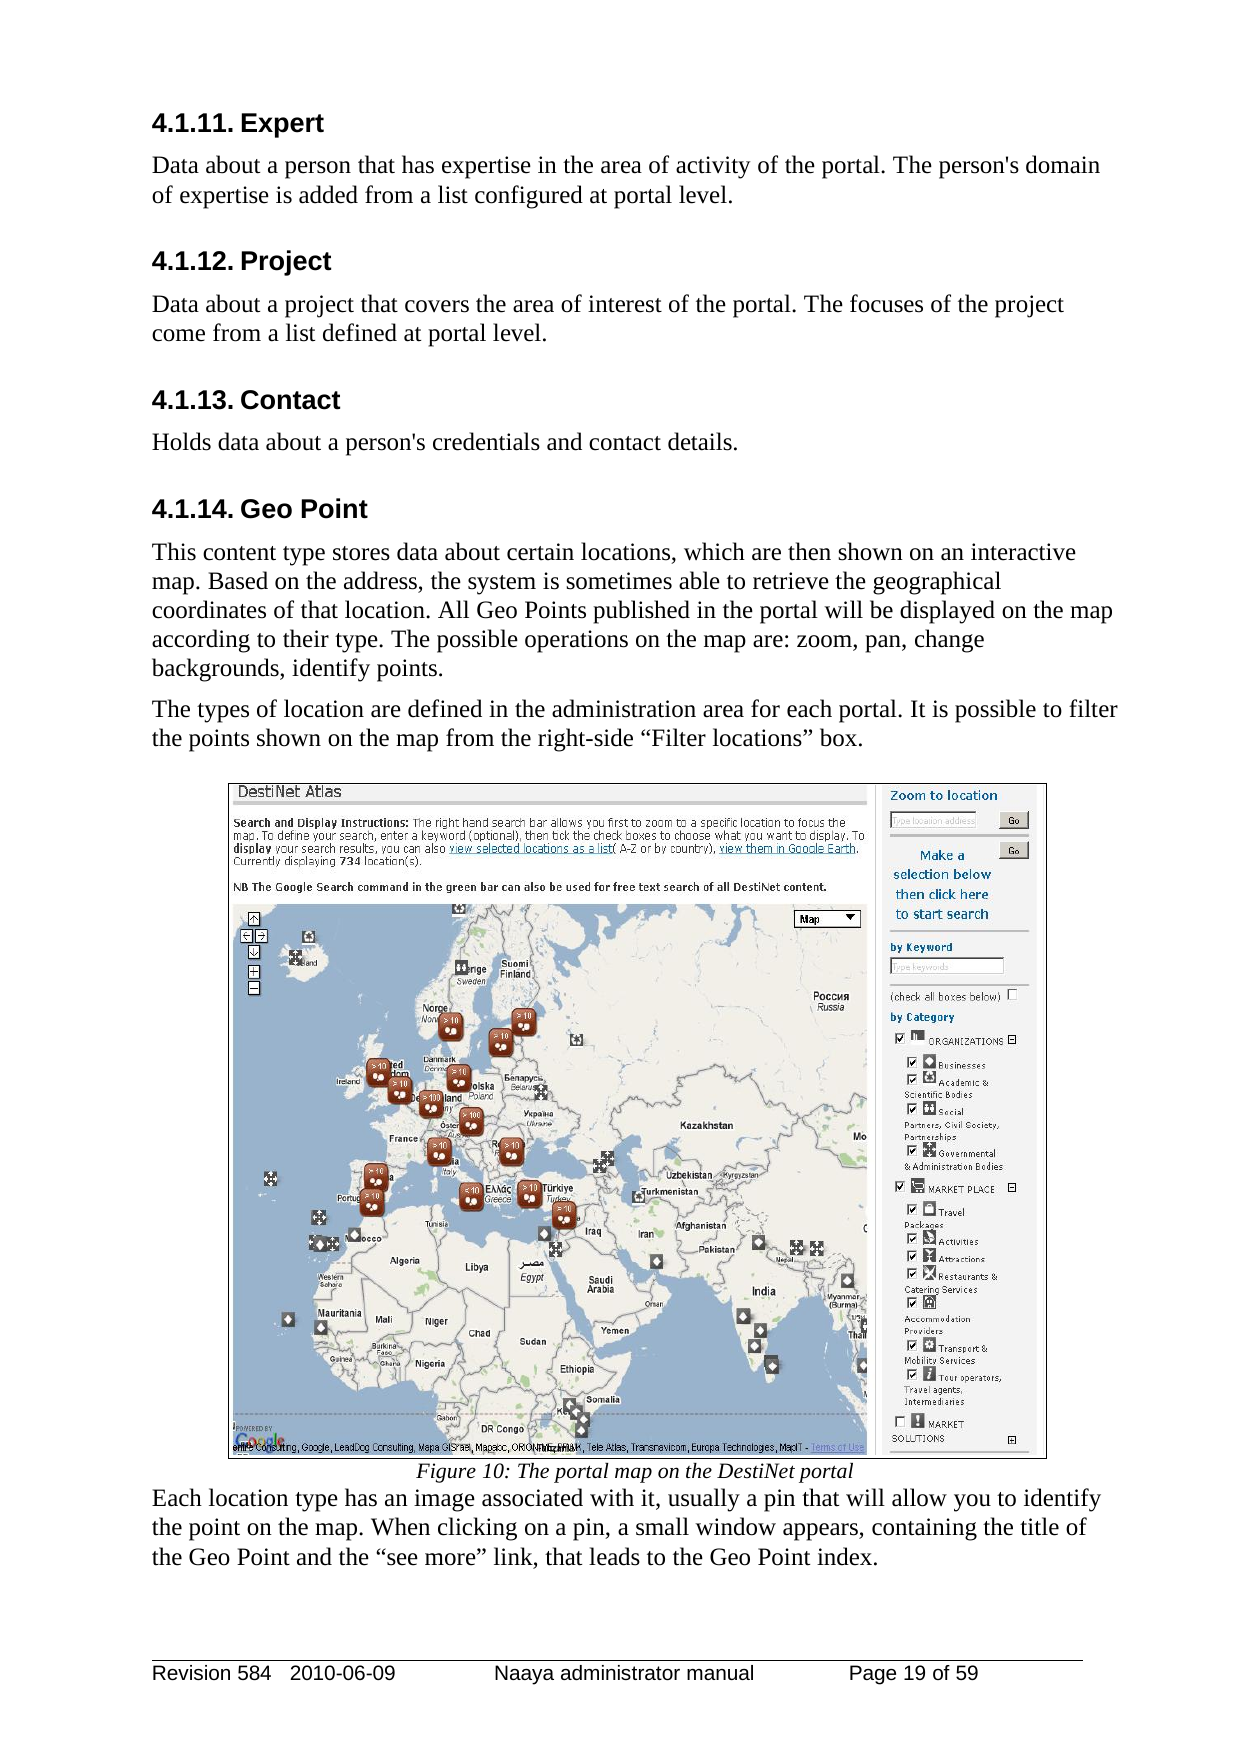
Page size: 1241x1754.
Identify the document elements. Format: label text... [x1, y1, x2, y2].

subtitle Project [152, 245, 1120, 276]
picture [231, 785, 1044, 1455]
text [228, 776, 1046, 783]
subtitle Geo Point [152, 493, 1120, 524]
text Holds data about a person's credentials and contact details. [152, 427, 1120, 456]
text The types of location are defined in the administration area for each portal. It is possible to filter the points shown on the map from the right-side “Filter locations” box. [152, 694, 1120, 752]
subtitle Contact [152, 384, 1120, 415]
text [229, 784, 1046, 1458]
text Data about a person that has expertise in the area of activity of the portal. The person's domain of expertise is added from a list configured at portal level. [152, 150, 1120, 208]
text Data about a project that covers the area of interest of the portal. The focuses of the project come from a list defined at portal level. [152, 289, 1120, 347]
text Each location type has an image associated with it, usually a pin that will allow you to identify the point on the map. When clicking on a pin, a small window appears, containing the title of the Geo Point and the “see more” link, that leads to the Geo Point index. [152, 764, 1120, 1570]
text This content type stores data about certain locations, which are then shown on an interactive map. Based on the address, the system is sometimes able to retrieve the geographical coordinates of that location. All Geo Points published in the portal will be displayed on the map according to their type. The possible operations on the map are: zoom, pan, change backgrounds, identify points. [152, 537, 1120, 682]
subtitle Expert [152, 107, 1120, 138]
text Figure 10: The portal map on the DestiNet portal [272, 1459, 999, 1483]
